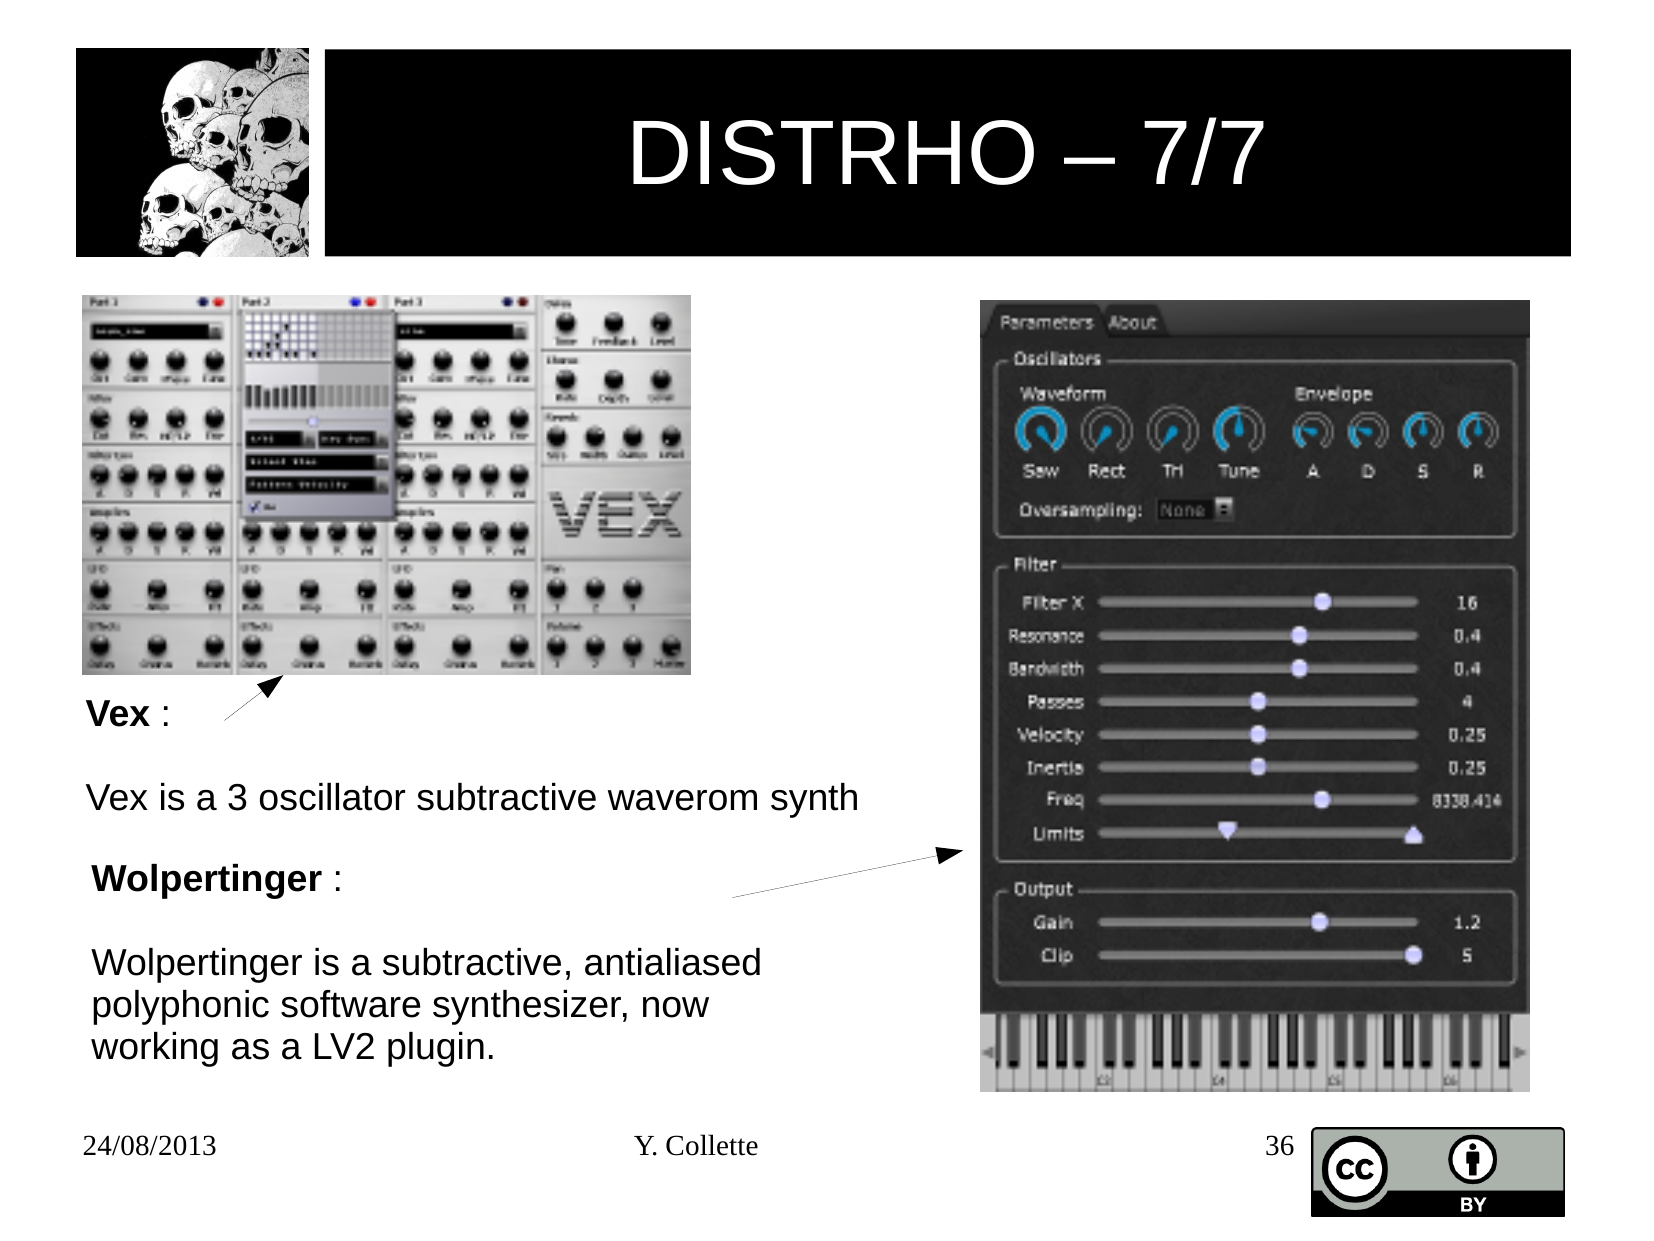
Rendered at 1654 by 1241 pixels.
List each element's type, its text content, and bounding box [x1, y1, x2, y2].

title DISTRHO – 7/7 [324, 49, 1571, 257]
picture [82, 295, 691, 676]
text_box Wolpertinger : Wolpertinger is a subtractive, antialiased polyphonic software synthesizer, now working as a LV2 plugin. [76, 850, 845, 1076]
text_box Vex : Vex is a 3 oscillator subtractive waverom synth [70, 685, 952, 826]
picture [76, 48, 309, 257]
picture [980, 300, 1530, 1092]
picture [1311, 1127, 1565, 1217]
